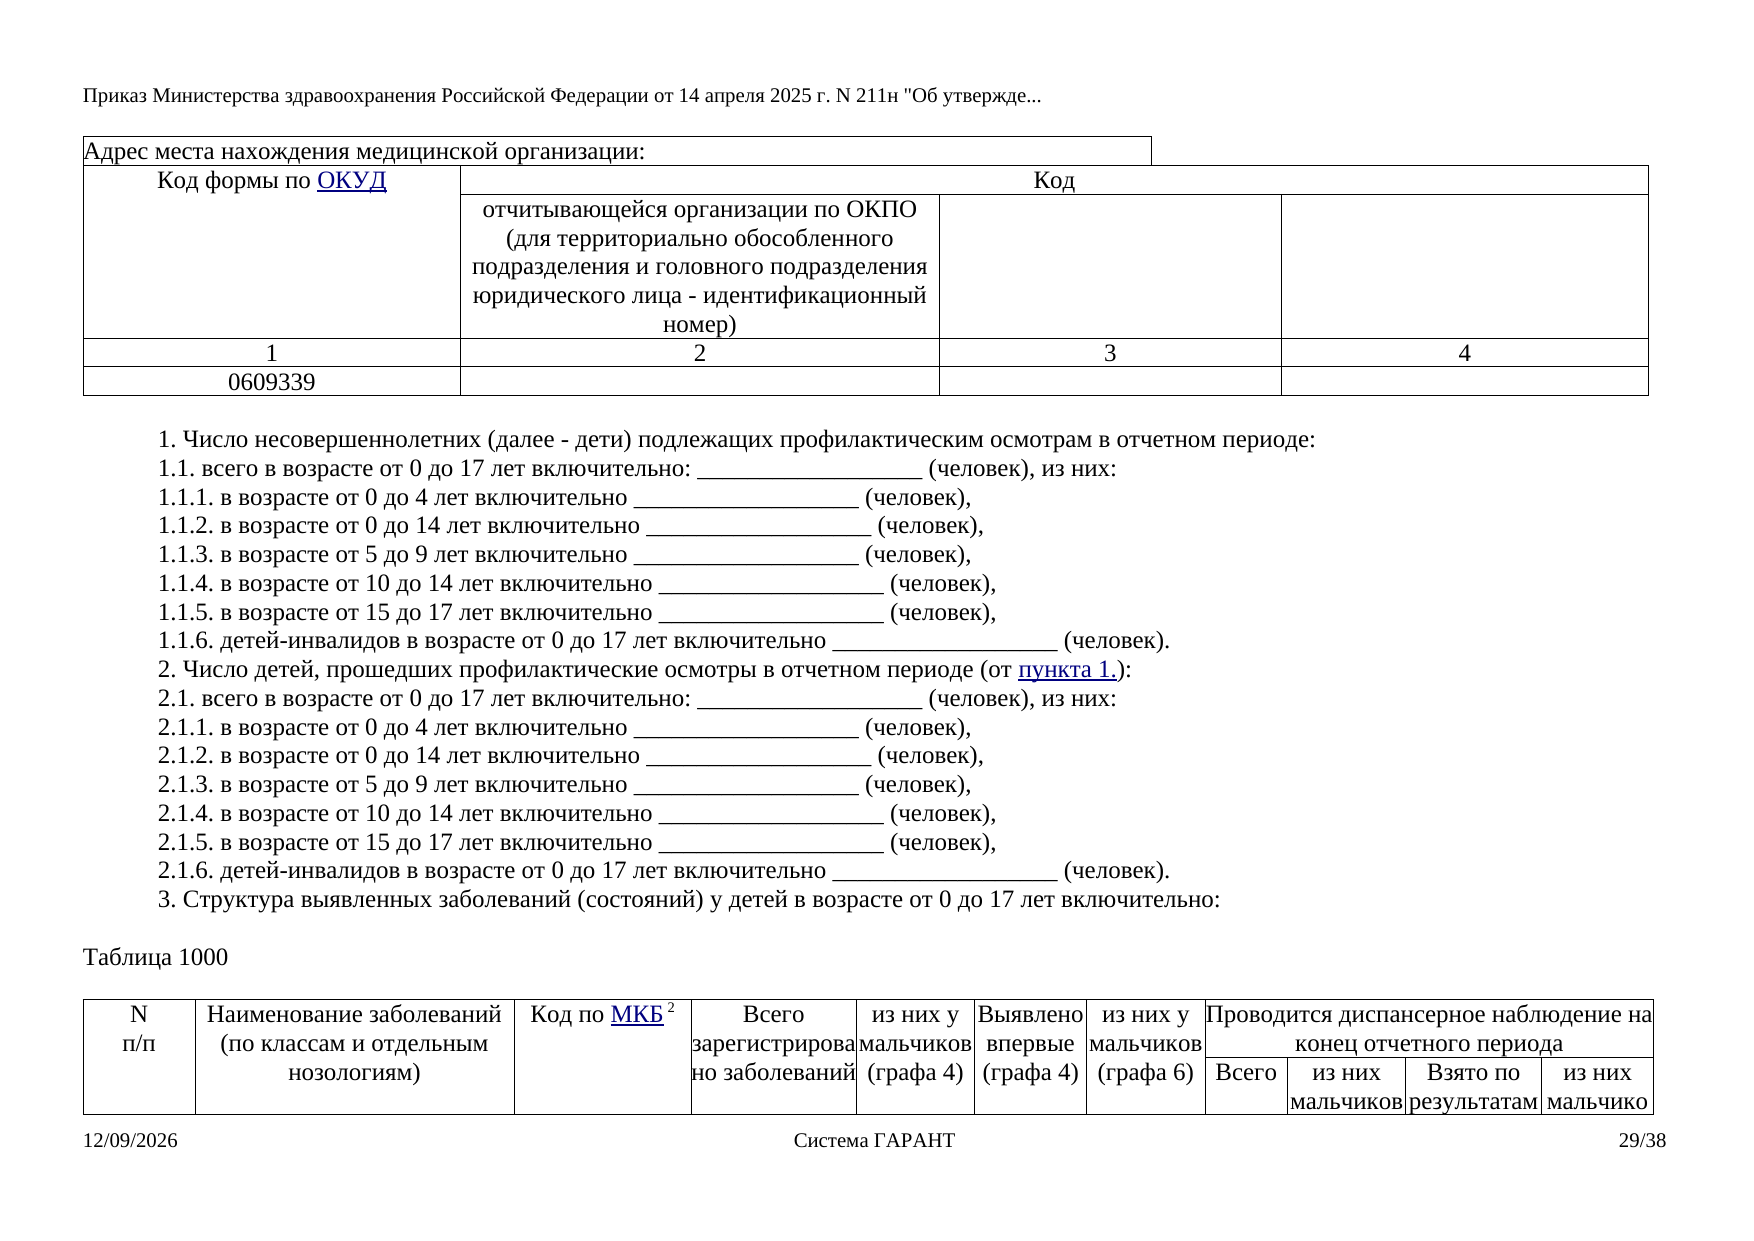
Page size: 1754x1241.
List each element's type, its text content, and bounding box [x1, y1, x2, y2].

text 1.1. всего в возрасте от 0 до 17 лет включительно: __________________ (человек), из них: [83, 453, 1671, 482]
table_cell Код формы по ОКУД [84, 166, 460, 338]
text Таблица 1000 [83, 942, 1671, 971]
table_cell [1282, 367, 1648, 395]
table_cell из них мальчиков [1288, 1058, 1405, 1114]
table_cell 2 [461, 339, 939, 366]
table_header N п/п [84, 1000, 195, 1114]
table_cell [940, 195, 1281, 338]
table_cell Адрес места нахождения медицинской организации: [84, 137, 1151, 165]
text 1.1.2. в возрасте от 0 до 14 лет включительно __________________ (человек), [83, 511, 1671, 539]
table_header из них у мальчиков (графа 6) [1087, 1000, 1205, 1114]
text 1. Число несовершеннолетних (далее - дети) подлежащих профилактическим осмотрам в отчетном периоде: [83, 424, 1671, 453]
table_cell 4 [1282, 339, 1648, 366]
table_cell Код [461, 166, 1648, 194]
text 2.1. всего в возрасте от 0 до 17 лет включительно: __________________ (человек), из них: [83, 683, 1671, 712]
table_cell [940, 367, 1281, 395]
table_cell 3 [940, 339, 1281, 366]
text 2.1.5. в возрасте от 15 до 17 лет включительно __________________ (человек), [83, 827, 1671, 856]
text 2.1.4. в возрасте от 10 до 14 лет включительно __________________ (человек), [83, 798, 1671, 827]
table_cell отчитывающейся организации по ОКПО (для территориально обособленного подразделения и головного подразделения юридического лица - идентификационный номер) [461, 195, 939, 338]
text 3. Структура выявленных заболеваний (состояний) у детей в возрасте от 0 до 17 лет включительно: [83, 884, 1671, 913]
table_header Код по МКБ 2 [515, 1000, 691, 1114]
table_cell [1152, 136, 1323, 165]
text 1.1.5. в возрасте от 15 до 17 лет включительно __________________ (человек), [83, 597, 1671, 626]
text 2.1.1. в возрасте от 0 до 4 лет включительно __________________ (человек), [83, 712, 1671, 741]
table_header Всего зарегистрировано заболеваний [692, 1000, 856, 1114]
table_header Наименование заболеваний (по классам и отдельным нозологиям) [196, 1000, 514, 1114]
text 1.1.3. в возрасте от 5 до 9 лет включительно __________________ (человек), [83, 539, 1671, 568]
text 2. Число детей, прошедших профилактические осмотры в отчетном периоде (от пункта 1.): [83, 654, 1671, 683]
text 1.1.1. в возрасте от 0 до 4 лет включительно __________________ (человек), [83, 482, 1671, 511]
text 2.1.3. в возрасте от 5 до 9 лет включительно __________________ (человек), [83, 769, 1671, 798]
text 2.1.2. в возрасте от 0 до 14 лет включительно __________________ (человек), [83, 741, 1671, 769]
table_header Проводится диспансерное наблюдение на конец отчетного периода [1206, 1000, 1653, 1057]
table_header Выявлено впервые (графа 4) [975, 1000, 1086, 1114]
text 1.1.6. детей-инвалидов в возрасте от 0 до 17 лет включительно __________________ (человек). [83, 626, 1671, 654]
table_cell [1323, 136, 1648, 165]
table_cell [1282, 195, 1648, 338]
table_cell 1 [84, 339, 460, 366]
table_cell Всего [1206, 1058, 1287, 1114]
text 2.1.6. детей-инвалидов в возрасте от 0 до 17 лет включительно __________________ (человек). [83, 856, 1671, 884]
table_header из них у мальчиков (графа 4) [857, 1000, 974, 1114]
table_cell 0609339 [84, 367, 460, 395]
table_cell Взято по результатам [1406, 1058, 1541, 1114]
table_cell [461, 367, 939, 395]
text 1.1.4. в возрасте от 10 до 14 лет включительно __________________ (человек), [83, 568, 1671, 597]
table_cell из них мальчико [1542, 1058, 1653, 1114]
